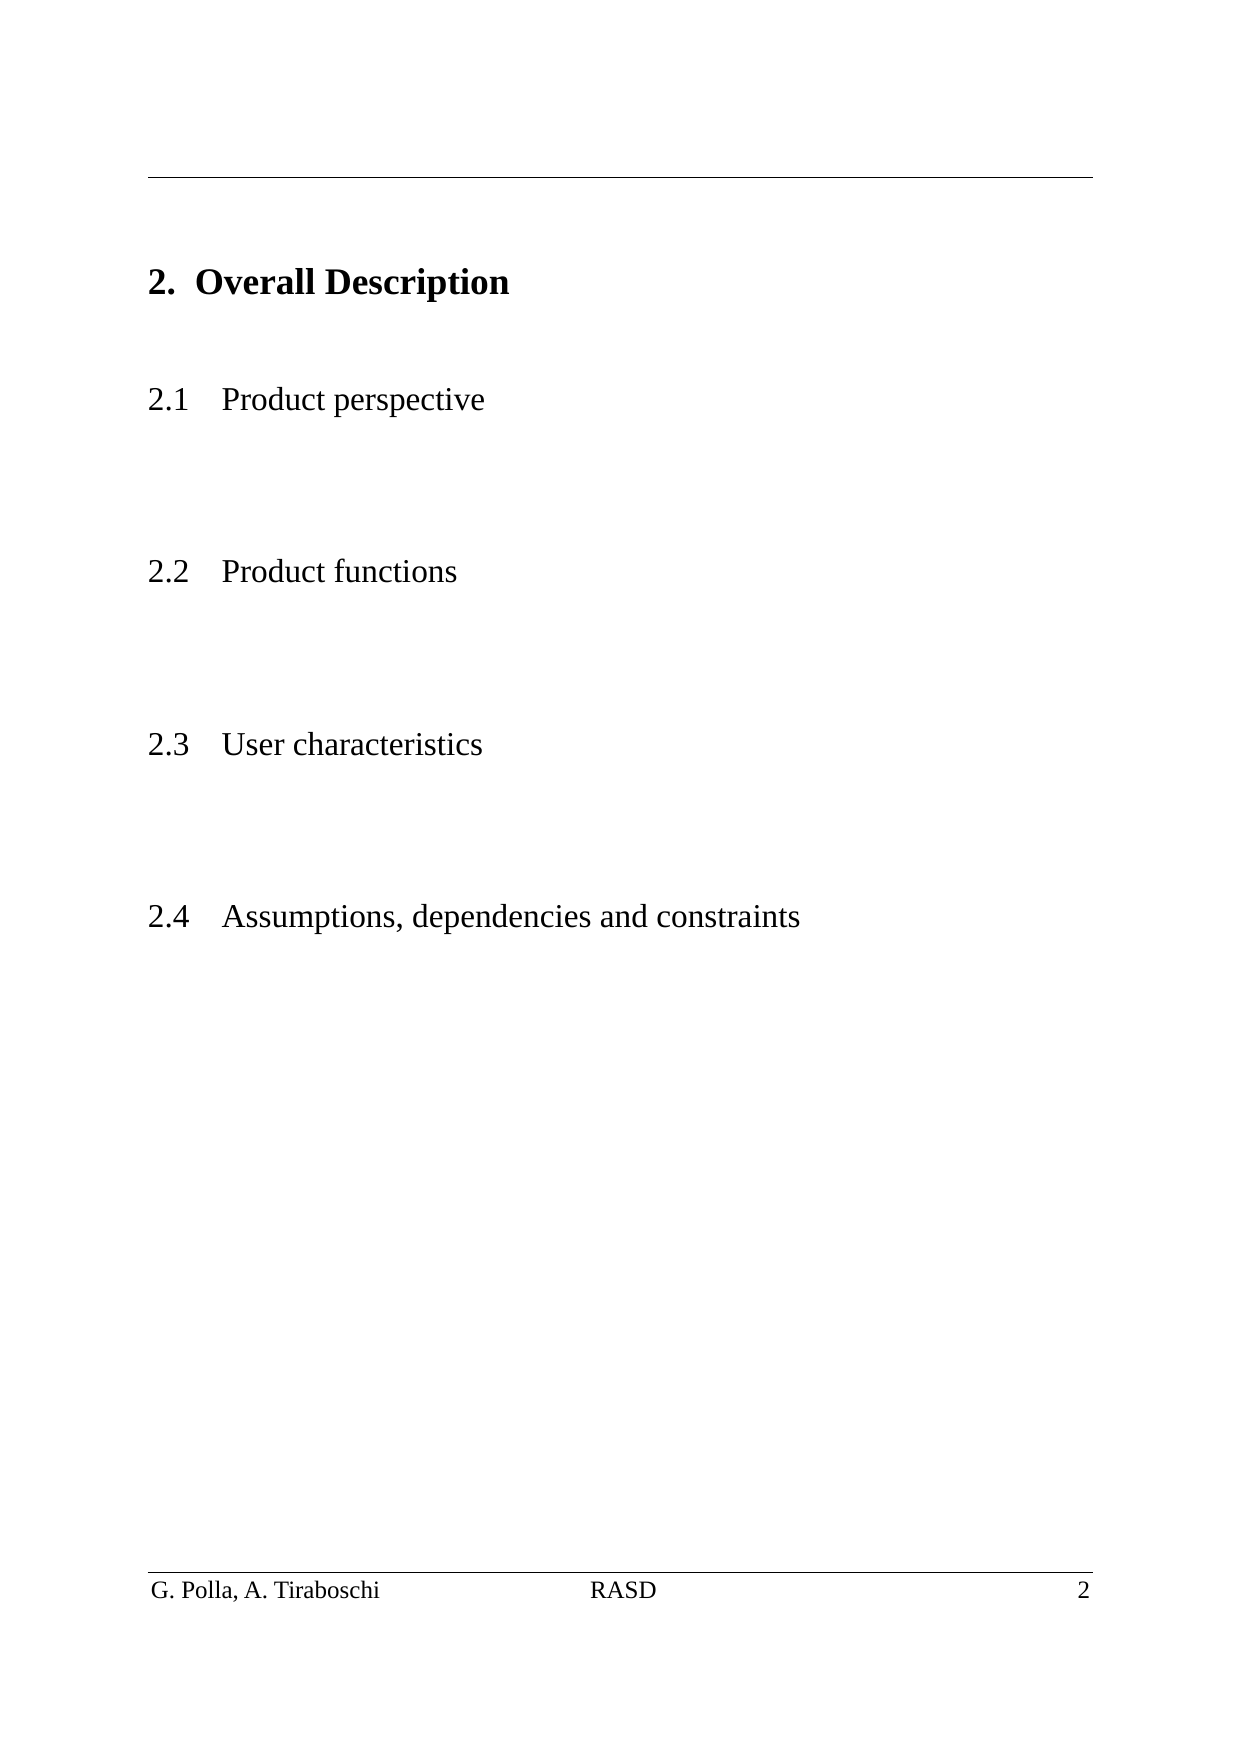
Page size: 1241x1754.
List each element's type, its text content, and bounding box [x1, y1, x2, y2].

text 2.2 Product functions 2.3 User characteristics 2.4 Assumptions, dependencies and constraints [148, 494, 1093, 935]
text 2. Overall Description 2.1 Product perspective [148, 259, 1093, 418]
